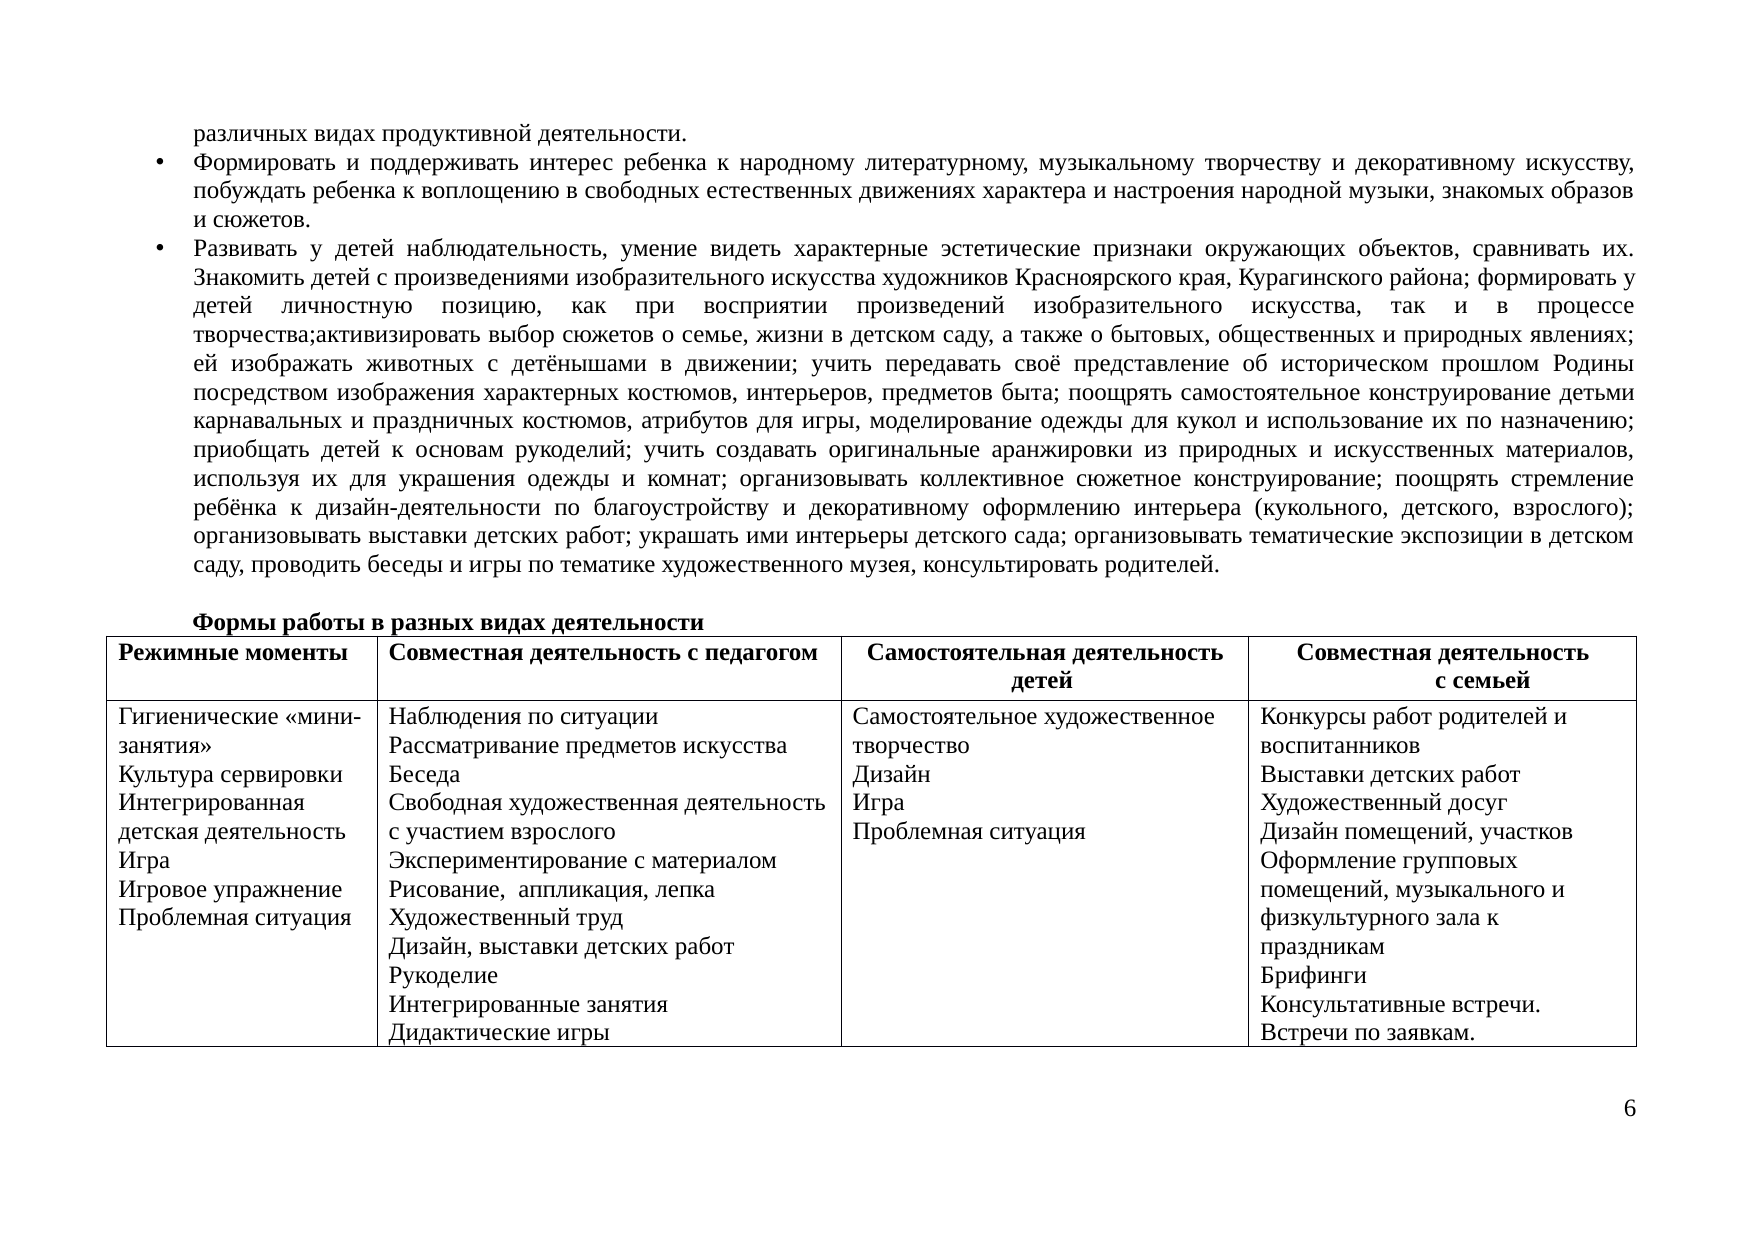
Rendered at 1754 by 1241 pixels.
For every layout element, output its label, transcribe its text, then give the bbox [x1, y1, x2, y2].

table_cell Наблюдения по ситуации Рассматривание предметов искусства Беседа Свободная художественная деятельность с участием взрослого Экспериментирование с материалом Рисование, аппликация, лепка Художественный труд Дизайн, выставки детских работ Рукоделие Интегрированные занятия Дидактические игры [378, 701, 841, 1046]
table_header Режимные моменты [107, 637, 377, 700]
table_header Самостоятельная деятельность детей [842, 637, 1248, 700]
list различных видах продуктивной деятельности. [156, 118, 1636, 147]
table_cell Гигиенические «мини-занятия» Культура сервировки Интегрированная детская деятельность Игра Игровое упражнение Проблемная ситуация [107, 701, 377, 1046]
table_cell Конкурсы работ родителей и воспитанников Выставки детских работ Художественный досуг Дизайн помещений, участков Оформление групповых помещений, музыкального и физкультурного зала к праздникам Брифинги Консультативные встречи. Встречи по заявкам. [1249, 701, 1636, 1046]
table_header Совместная деятельность с педагогом [378, 637, 841, 700]
table_header Совместная деятельность с семьей [1249, 637, 1636, 700]
list Формировать и поддерживать интерес ребенка к народному литературному, музыкальному творчеству и декоративному искусству, побуждать ребенка к воплощению в свободных естественных движениях характера и настроения народной музыки, знакомых образов и сюжетов. [156, 147, 1636, 233]
table_cell Самостоятельное художественное творчество Дизайн Игра Проблемная ситуация [842, 701, 1248, 1046]
list Развивать у детей наблюдательность, умение видеть характерные эстетические признаки окружающих объектов, сравнивать их. Знакомить детей с произведениями изобразительного искусства художников Красноярского края, Курагинского района; формировать у детей личностную позицию, как при восприятии произведений изобразительного искусства, так и в процессе творчества;активизировать выбор сюжетов о семье, жизни в детском саду, а также о бытовых, общественных и природных явлениях; ей изображать животных с детёнышами в движении; учить передавать своё представление об историческом прошлом Родины посредством изображения характерных костюмов, интерьеров, предметов быта; поощрять самостоятельное конструирование детьми карнавальных и праздничных костюмов, атрибутов для игры, моделирование одежды для кукол и использование их по назначению; приобщать детей к основам рукоделий; учить создавать оригинальные аранжировки из природных и искусственных материалов, используя их для украшения одежды и комнат; организовывать коллективное сюжетное конструирование; поощрять стремление ребёнка к дизайн-деятельности по благоустройству и декоративному оформлению интерьера (кукольного, детского, взрослого); организовывать выставки детских работ; украшать ими интерьеры детского сада; организовывать тематические экспозиции в детском саду, проводить беседы и игры по тематике художественного музея, консультировать родителей. [156, 233, 1636, 578]
text Формы работы в разных видах деятельности [118, 607, 1636, 636]
